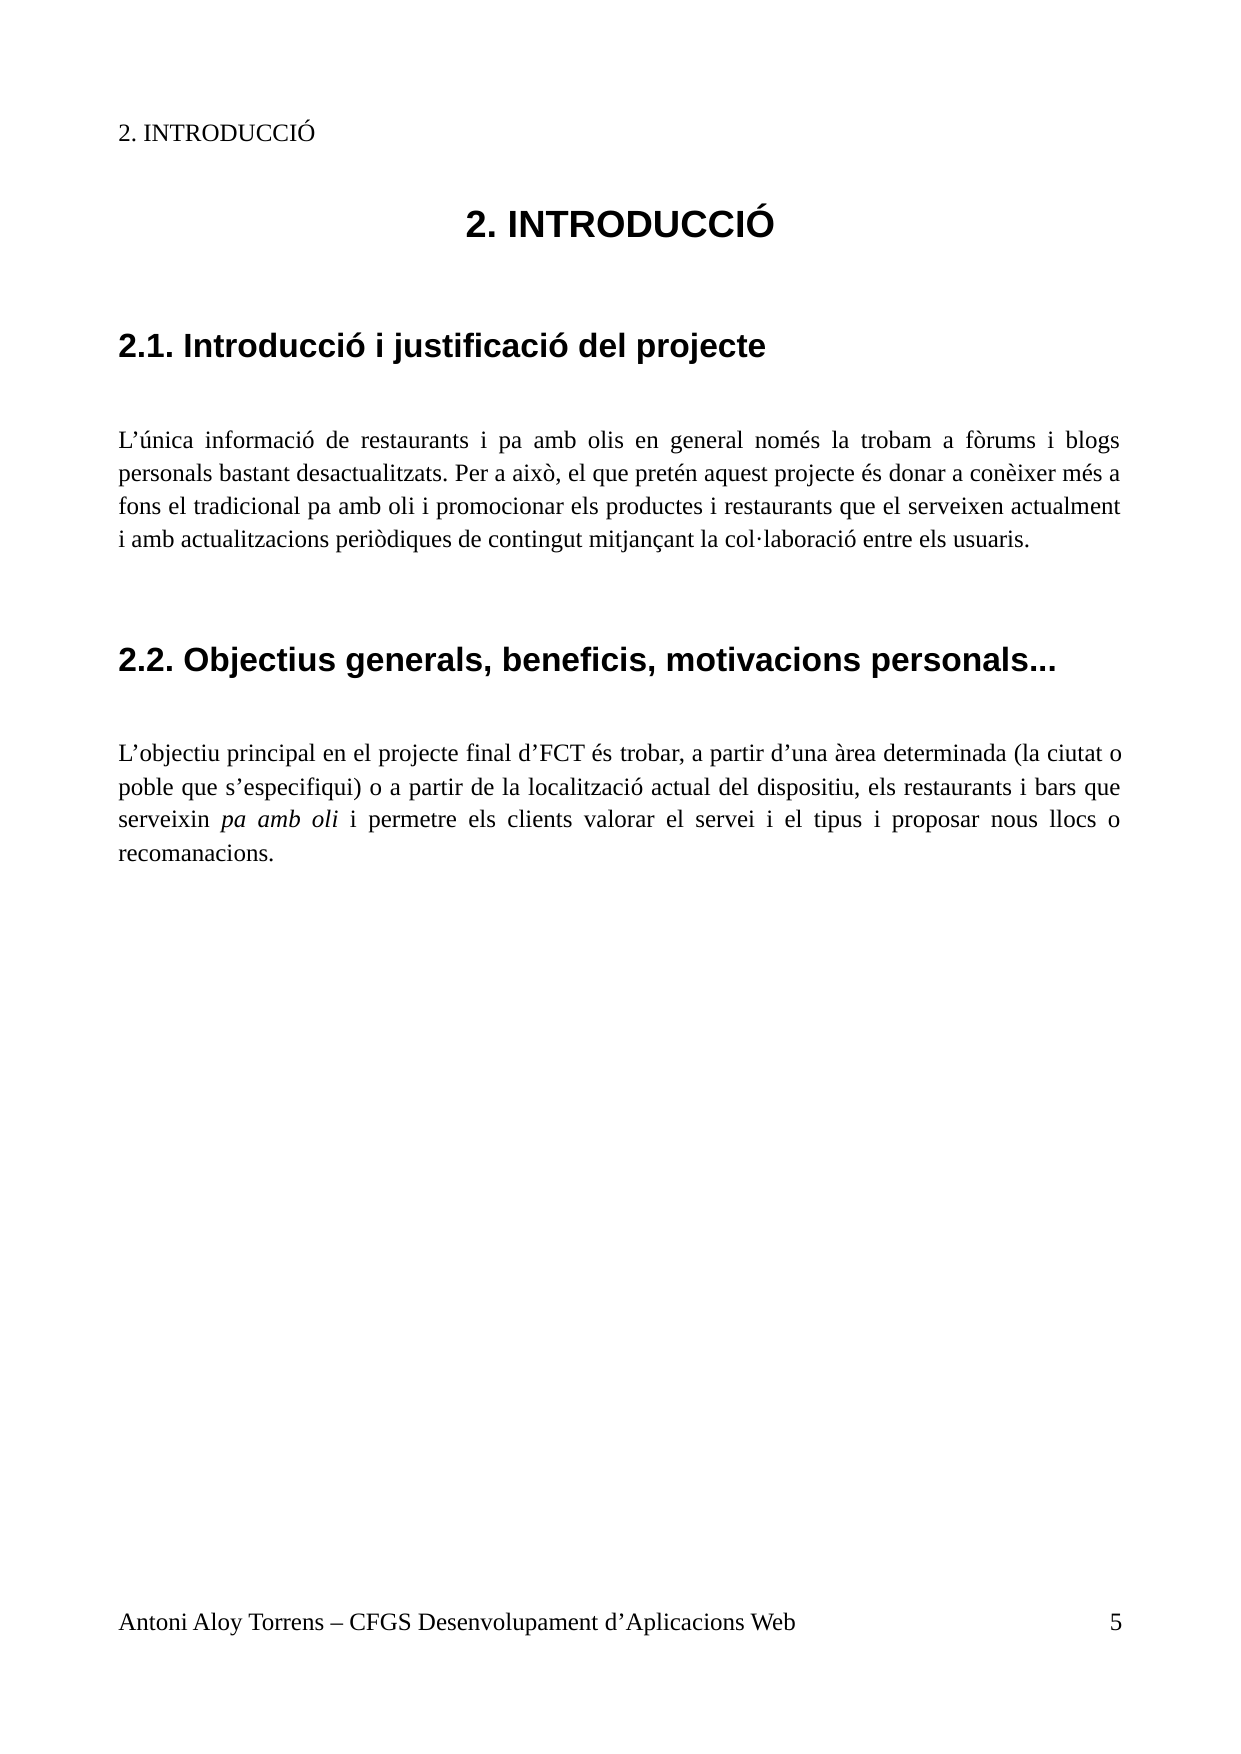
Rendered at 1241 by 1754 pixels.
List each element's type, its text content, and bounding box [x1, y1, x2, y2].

subtitle 2.2. Objectius generals, beneficis, motivacions personals... [118, 640, 1122, 678]
text L’objectiu principal en el projecte final d’FCT és trobar, a partir d’una àrea determinada (la ciutat o poble que s’especifiqui) o a partir de la localització actual del dispositiu, els restaurants i bars que serveixin pa amb oli i permetre els clients valorar el servei i el tipus i proposar nous llocs o recomanacions. [118, 738, 1122, 866]
subtitle 2.1. Introducció i justificació del projecte [118, 326, 1122, 364]
text L’única informació de restaurants i pa amb olis en general només la trobam a fòrums i blogs personals bastant desactualitzats. Per a això, el que pretén aquest projecte és donar a conèixer més a fons el tradicional pa amb oli i promocionar els productes i restaurants que el serveixen actualment i amb actualitzacions periòdiques de contingut mitjançant la col·laboració entre els usuaris. [118, 425, 1122, 552]
subtitle 2. INTRODUCCIÓ [118, 201, 1122, 245]
